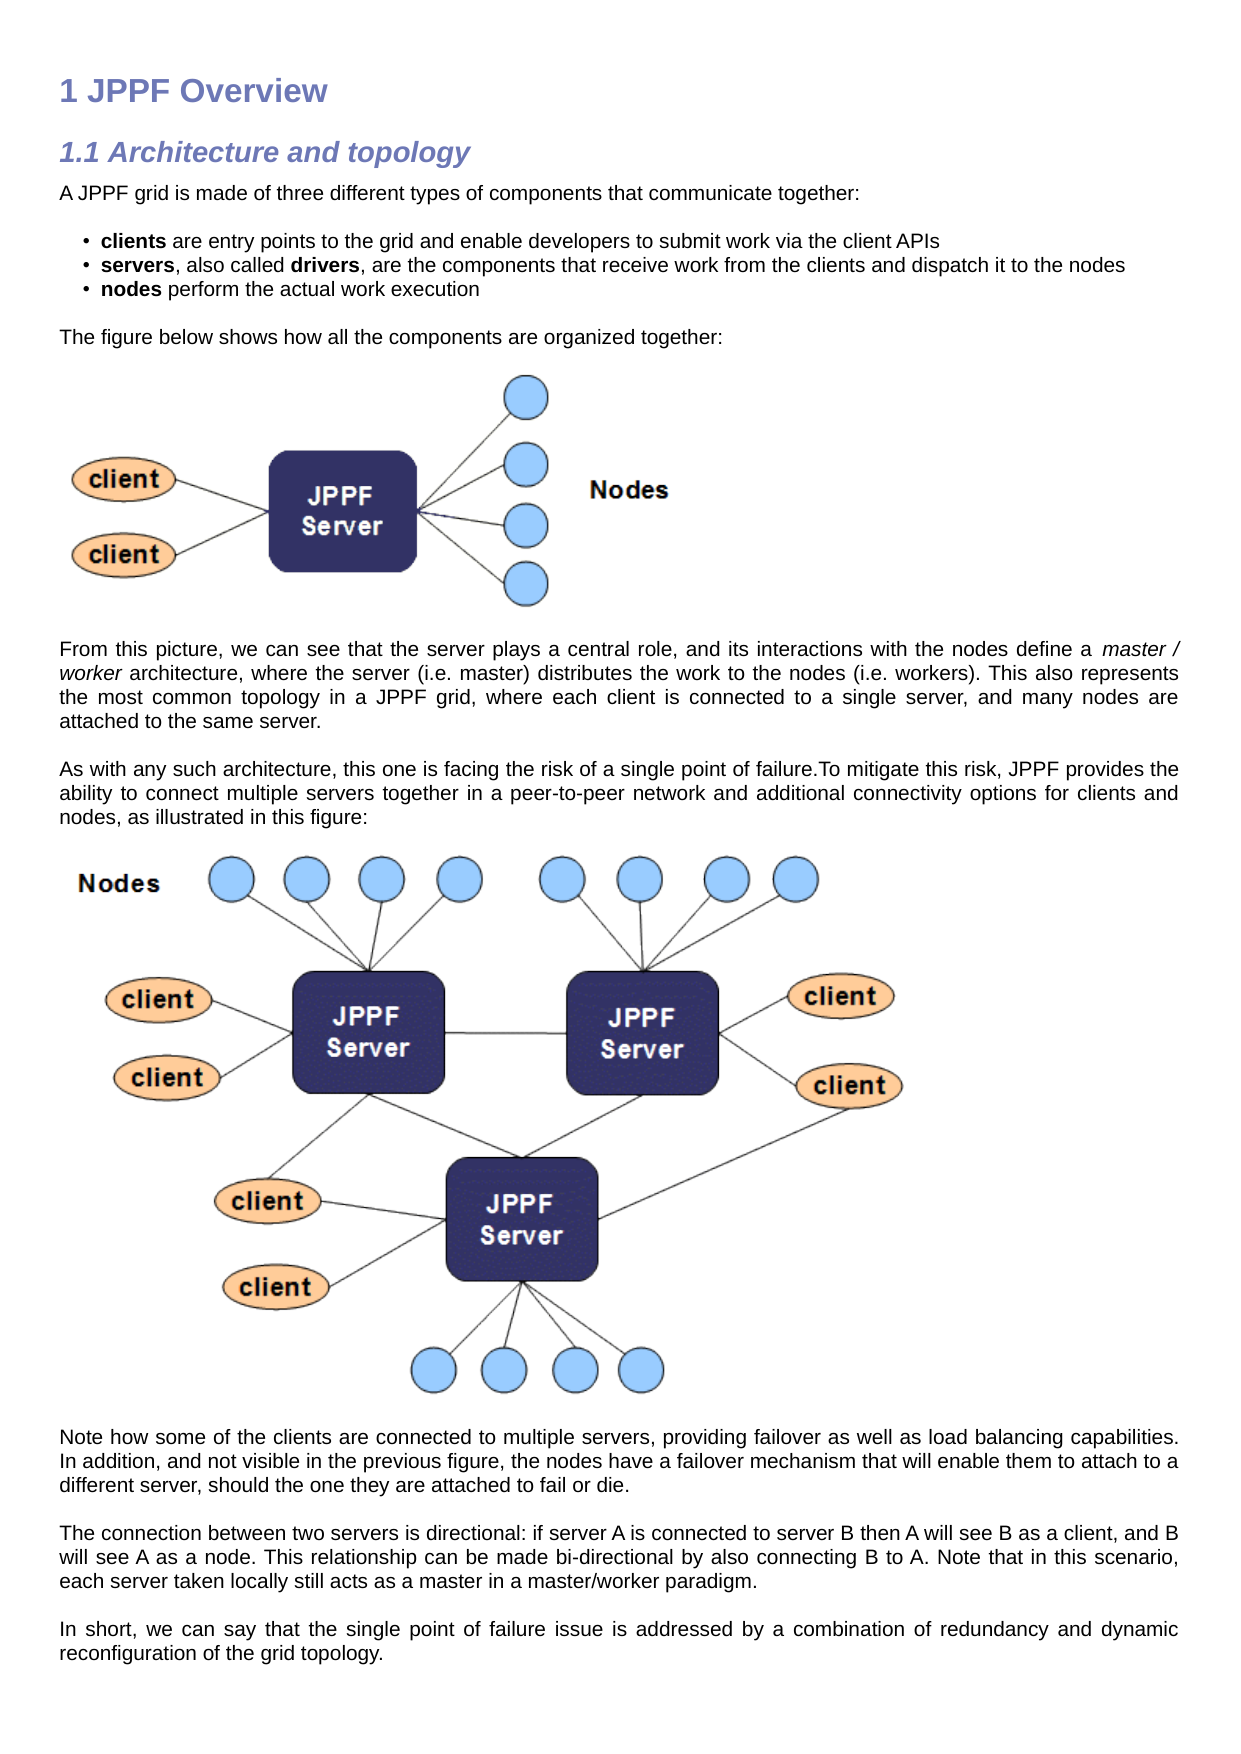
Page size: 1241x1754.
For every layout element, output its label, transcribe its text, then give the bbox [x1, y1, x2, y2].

text In short, we can say that the single point of failure issue is addressed by a combination of redundancy and dynamic reconfiguration of the grid topology. [59, 1617, 1181, 1664]
text A JPPF grid is made of three different types of components that communicate together: [59, 181, 1181, 204]
text Note how some of the clients are connected to multiple servers, providing failover as well as load balancing capabilities. In addition, and not visible in the previous figure, the nodes have a failover mechanism that will enable them to attach to a different server, should the one they are attached to fail or die. [59, 1425, 1181, 1497]
text As with any such architecture, this one is facing the risk of a single point of failure.To mitigate this risk, JPPF provides the ability to connect multiple servers together in a peer-to-peer network and additional connectivity options for clients and nodes, as illustrated in this figure: [59, 757, 1181, 828]
list servers, also called drivers, are the components that receive work from the clients and dispatch it to the nodes [83, 253, 1181, 277]
subtitle JPPF Overview [59, 71, 1181, 110]
list clients are entry points to the grid and enable developers to submit work via the client APIs [83, 228, 1181, 253]
subtitle Architecture and topology [59, 135, 1181, 168]
text The connection between two servers is directional: if server A is connected to server B then A will see B as a client, and B will see A as a node. This relationship can be made bi-directional by also connecting B to A. Note that in this scenario, each server taken locally still acts as a master in a master/worker paradigm. [59, 1521, 1181, 1593]
list nodes perform the actual work execution [83, 277, 1181, 301]
text The figure below shows how all the components are organized together: [59, 325, 1181, 349]
picture [70, 852, 909, 1401]
text From this picture, we can see that the server plays a central role, and its interactions with the nodes define a master / worker architecture, where the server (i.e. master) distributes the work to the nodes (i.e. workers). This also represents the most common topology in a JPPF grid, where each client is connected to a single server, and many nodes are attached to the same server. [59, 637, 1181, 733]
picture [70, 372, 671, 609]
